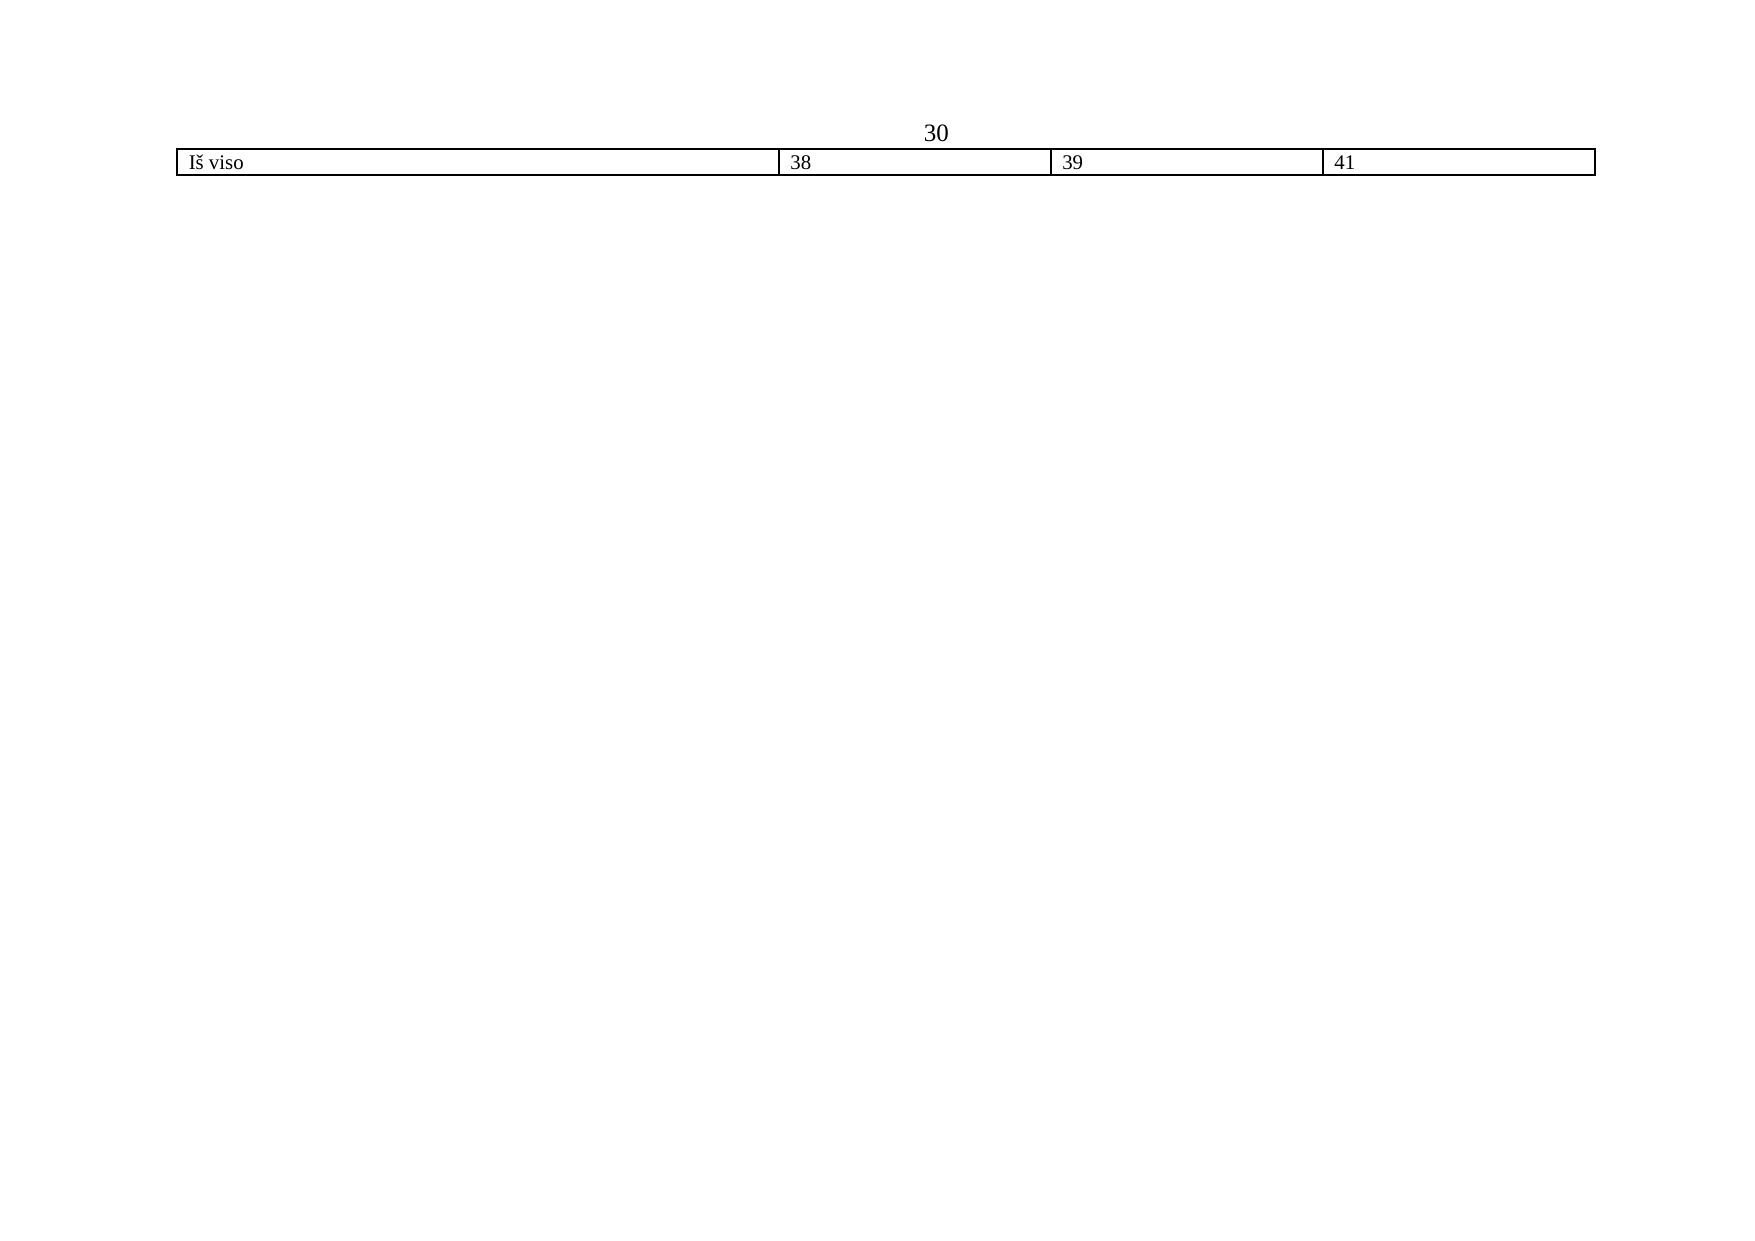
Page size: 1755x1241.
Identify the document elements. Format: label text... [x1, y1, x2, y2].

table_cell 41 [1324, 150, 1594, 174]
table_cell Iš viso [178, 150, 778, 174]
table_cell 39 [1052, 150, 1322, 174]
table_cell 38 [780, 150, 1050, 174]
